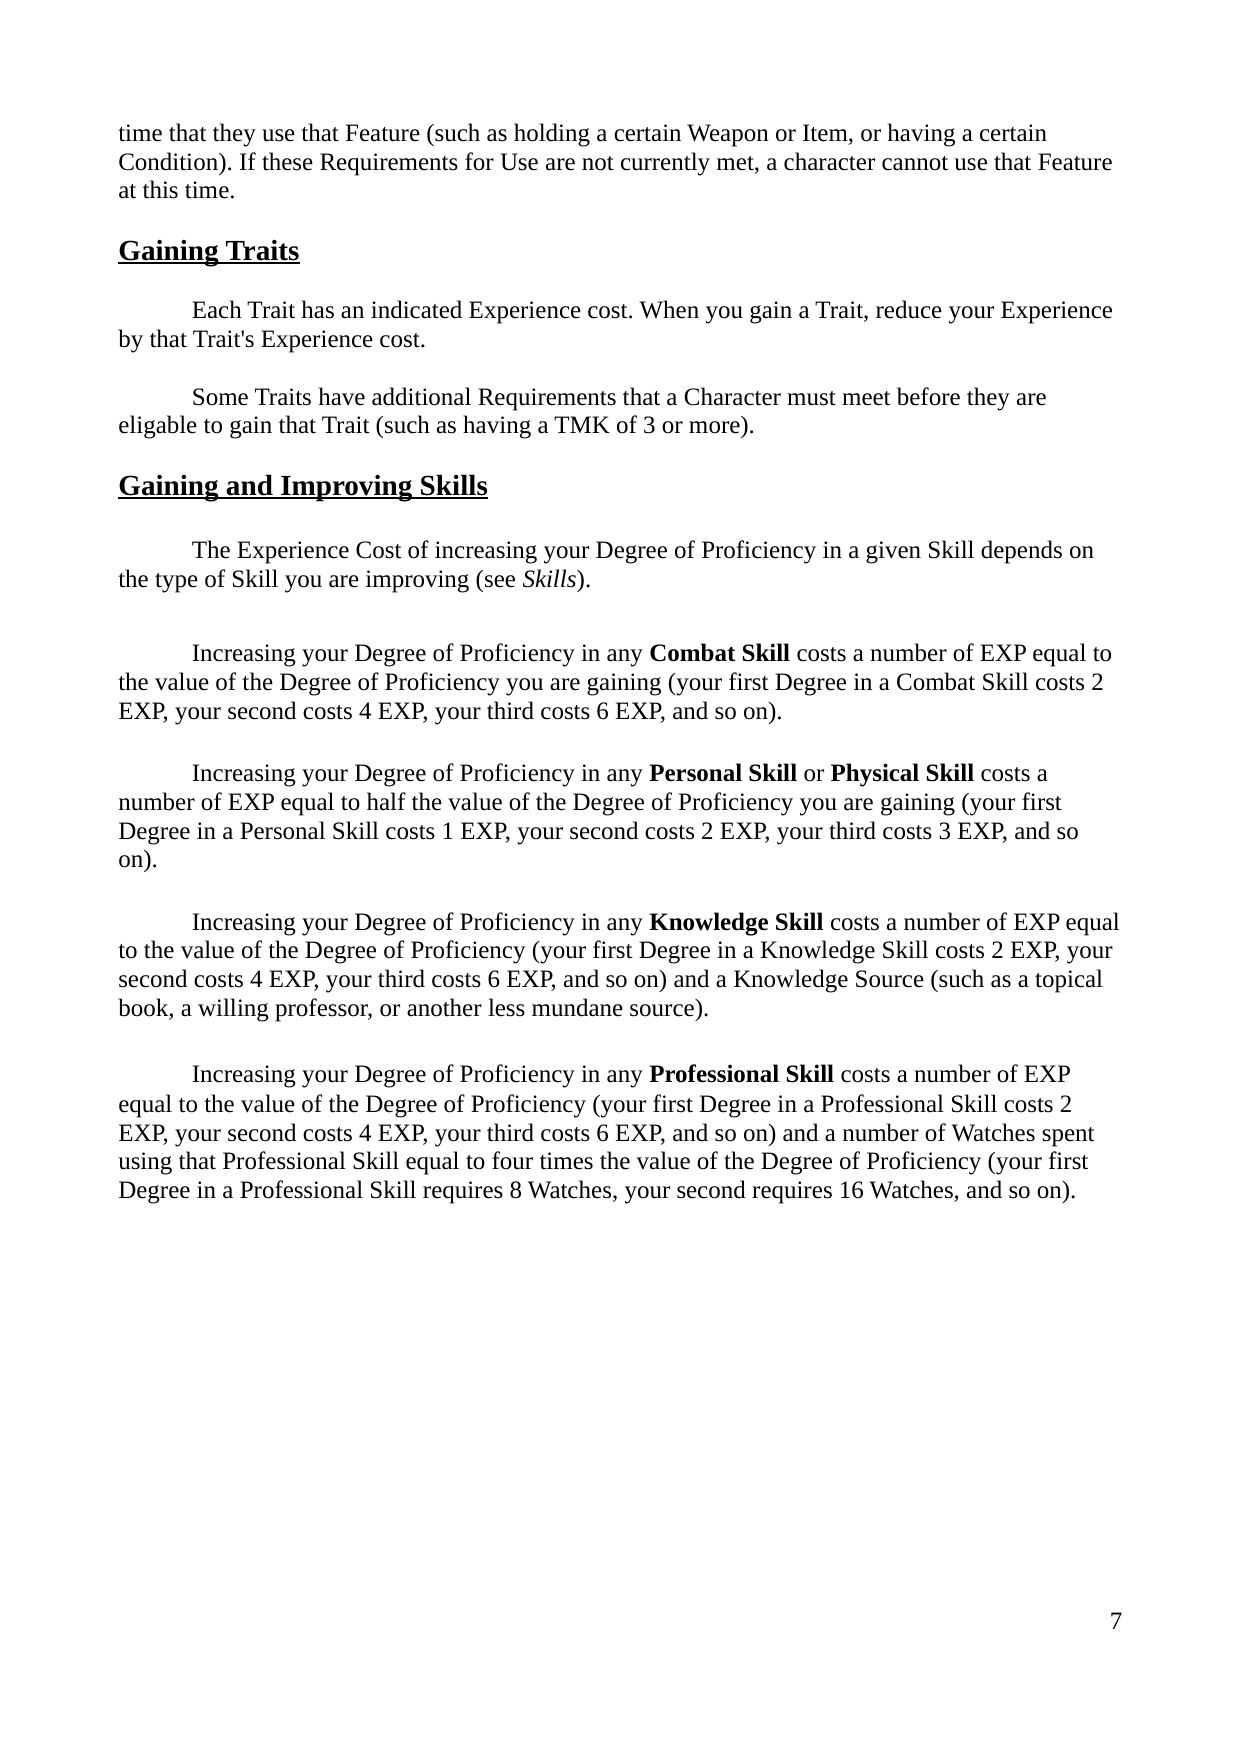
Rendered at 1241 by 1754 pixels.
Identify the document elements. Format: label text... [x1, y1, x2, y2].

text Each Trait has an indicated Experience cost. When you gain a Trait, reduce your Experience by that Trait's Experience cost. [118, 295, 1122, 353]
text Some Traits have additional Requirements that a Character must meet before they are eligable to gain that Trait (such as having a TMK of 3 or more). [118, 382, 1122, 439]
text Increasing your Degree of Proficiency in any Combat Skill costs a number of EXP equal to the value of the Degree of Proficiency you are gaining (your first Degree in a Combat Skill costs 2 EXP, your second costs 4 EXP, your third costs 6 EXP, and so on). [118, 638, 1122, 725]
text time that they use that Feature (such as holding a certain Weapon or Item, or having a certain Condition). If these Requirements for Use are not currently met, a character cannot use that Feature at this time. [118, 118, 1122, 204]
text Gaining and Improving Skills [118, 468, 1122, 535]
text Increasing your Degree of Proficiency in any Personal Skill or Physical Skill costs a number of EXP equal to half the value of the Degree of Proficiency you are gaining (your first Degree in a Personal Skill costs 1 EXP, your second costs 2 EXP, your third costs 3 EXP, and so on). [118, 758, 1122, 873]
text Increasing your Degree of Proficiency in any Professional Skill costs a number of EXP equal to the value of the Degree of Proficiency (your first Degree in a Professional Skill costs 2 EXP, your second costs 4 EXP, your third costs 6 EXP, and so on) and a number of Watches spent using that Professional Skill equal to four times the value of the Degree of Proficiency (your first Degree in a Professional Skill requires 8 Watches, your second requires 16 Watches, and so on). [118, 1055, 1122, 1204]
text The Experience Cost of increasing your Degree of Proficiency in a given Skill depends on the type of Skill you are improving (see Skills). [118, 535, 1122, 592]
text Increasing your Degree of Proficiency in any Knowledge Skill costs a number of EXP equal to the value of the Degree of Proficiency (your first Degree in a Knowledge Skill costs 2 EXP, your second costs 4 EXP, your third costs 6 EXP, and so on) and a Knowledge Source (such as a topical book, a willing professor, or another less mundane source). [118, 907, 1122, 1022]
text Gaining Traits [118, 233, 1122, 267]
